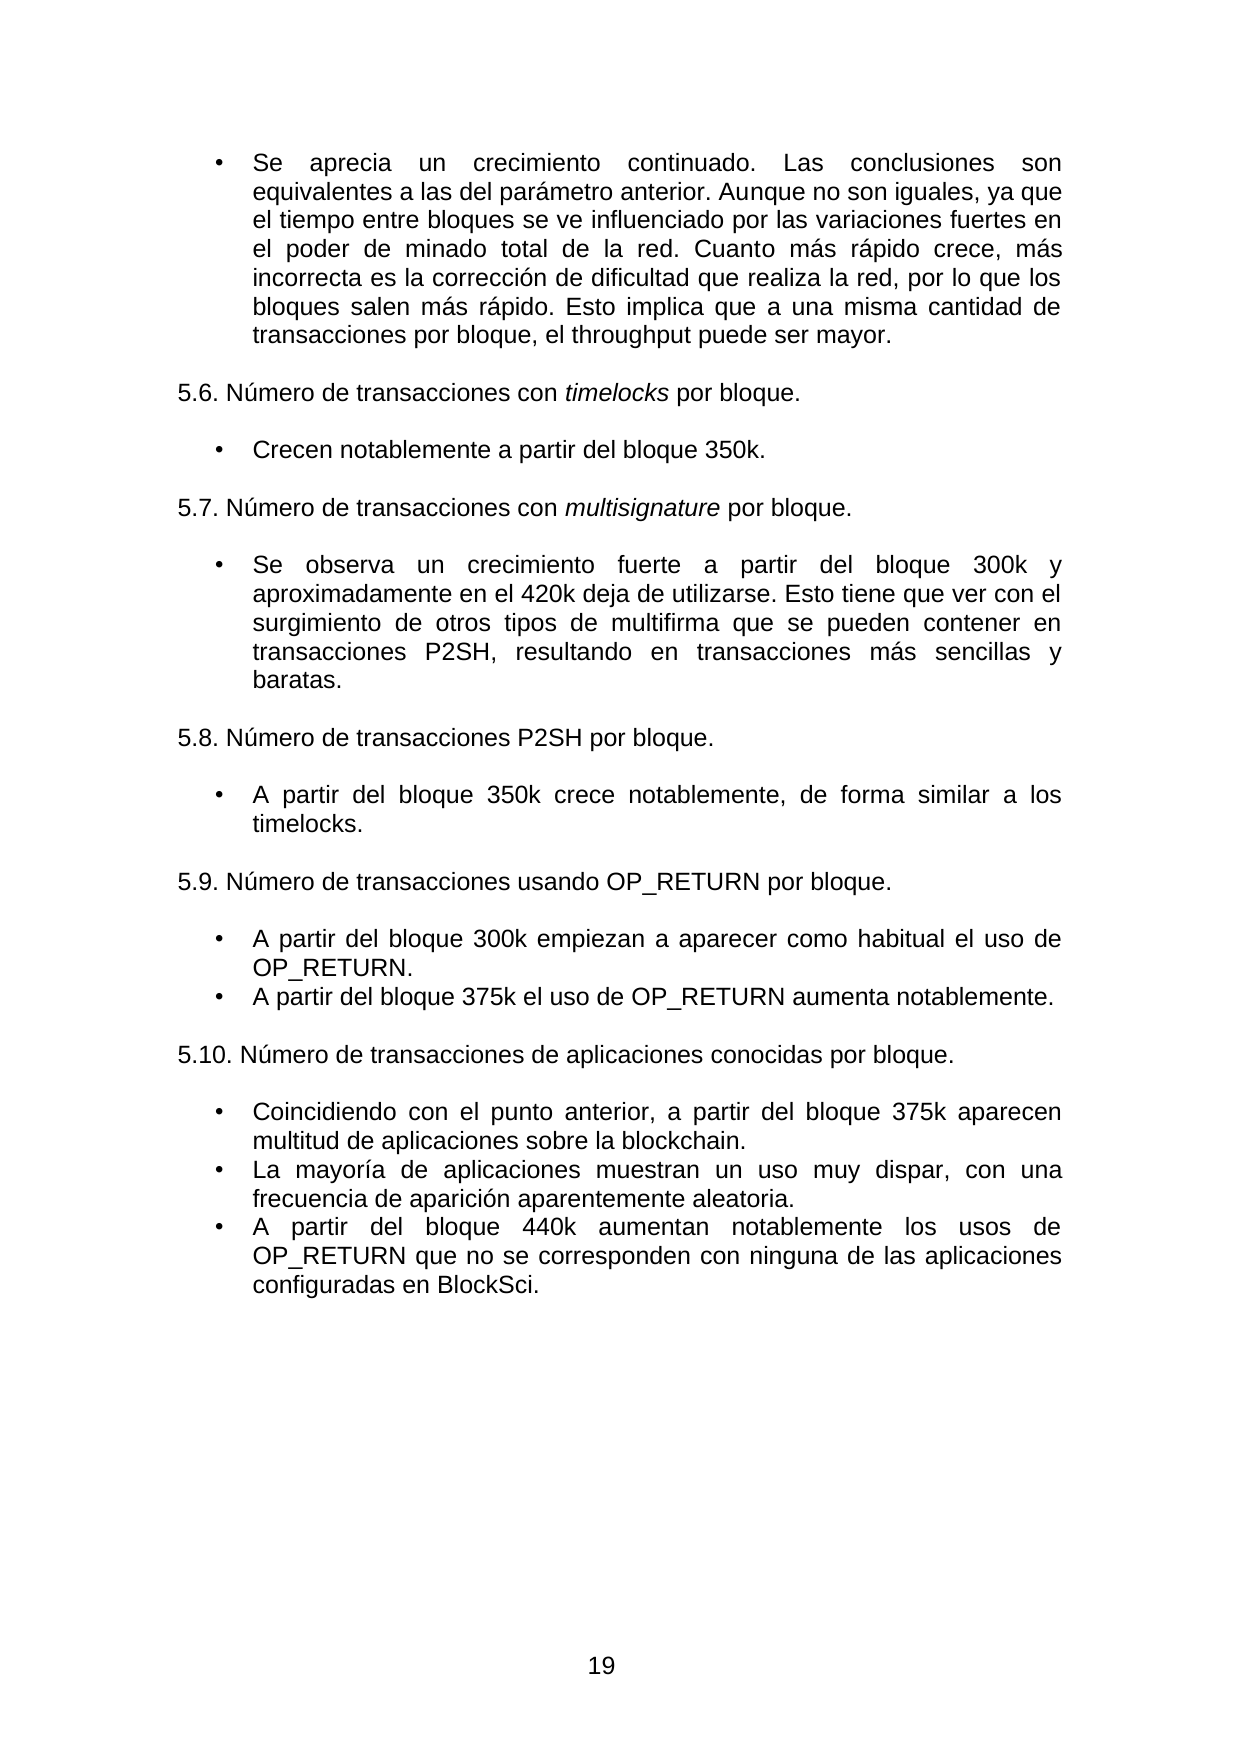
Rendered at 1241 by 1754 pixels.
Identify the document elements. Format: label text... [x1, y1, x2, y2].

list Coincidiendo con el punto anterior, a partir del bloque 375k aparecen multitud de aplicaciones sobre la blockchain. [215, 1097, 1063, 1155]
list La mayoría de aplicaciones muestran un uso muy dispar, con una frecuencia de aparición aparentemente aleatoria. [215, 1155, 1063, 1212]
list A partir del bloque 440k aumentan notablemente los usos de OP_RETURN que no se corresponden con ninguna de las aplicaciones configuradas en BlockSci. [215, 1212, 1063, 1299]
list Crecen notablemente a partir del bloque 350k. [215, 435, 1063, 464]
subtitle 5.7. Número de transacciones con multisignature por bloque. [177, 493, 1063, 522]
subtitle 5.9. Número de transacciones usando OP_RETURN por bloque. [177, 867, 1063, 896]
list A partir del bloque 375k el uso de OP_RETURN aumenta notablemente. [215, 982, 1063, 1011]
subtitle 5.8. Número de transacciones P2SH por bloque. [177, 723, 1063, 752]
list Se aprecia un crecimiento continuado. Las conclusiones son equivalentes a las del parámetro anterior. Aunque no son iguales, ya que el tiempo entre bloques se ve influenciado por las variaciones fuertes en el poder de minado total de la red. Cuanto más rápido crece, más incorrecta es la corrección de dificultad que realiza la red, por lo que los bloques salen más rápido. Esto implica que a una misma cantidad de transacciones por bloque, el throughput puede ser mayor. [215, 148, 1063, 349]
list Se observa un crecimiento fuerte a partir del bloque 300k y aproximadamente en el 420k deja de utilizarse. Esto tiene que ver con el surgimiento de otros tipos de multifirma que se pueden contener en transacciones P2SH, resultando en transacciones más sencillas y baratas. [215, 550, 1063, 694]
list A partir del bloque 300k empiezan a aparecer como habitual el uso de OP_RETURN. [215, 924, 1063, 982]
list A partir del bloque 350k crece notablemente, de forma similar a los timelocks. [215, 781, 1063, 838]
subtitle 5.6. Número de transacciones con timelocks por bloque. [177, 378, 1063, 407]
subtitle 5.10. Número de transacciones de aplicaciones conocidas por bloque. [177, 1039, 1063, 1068]
